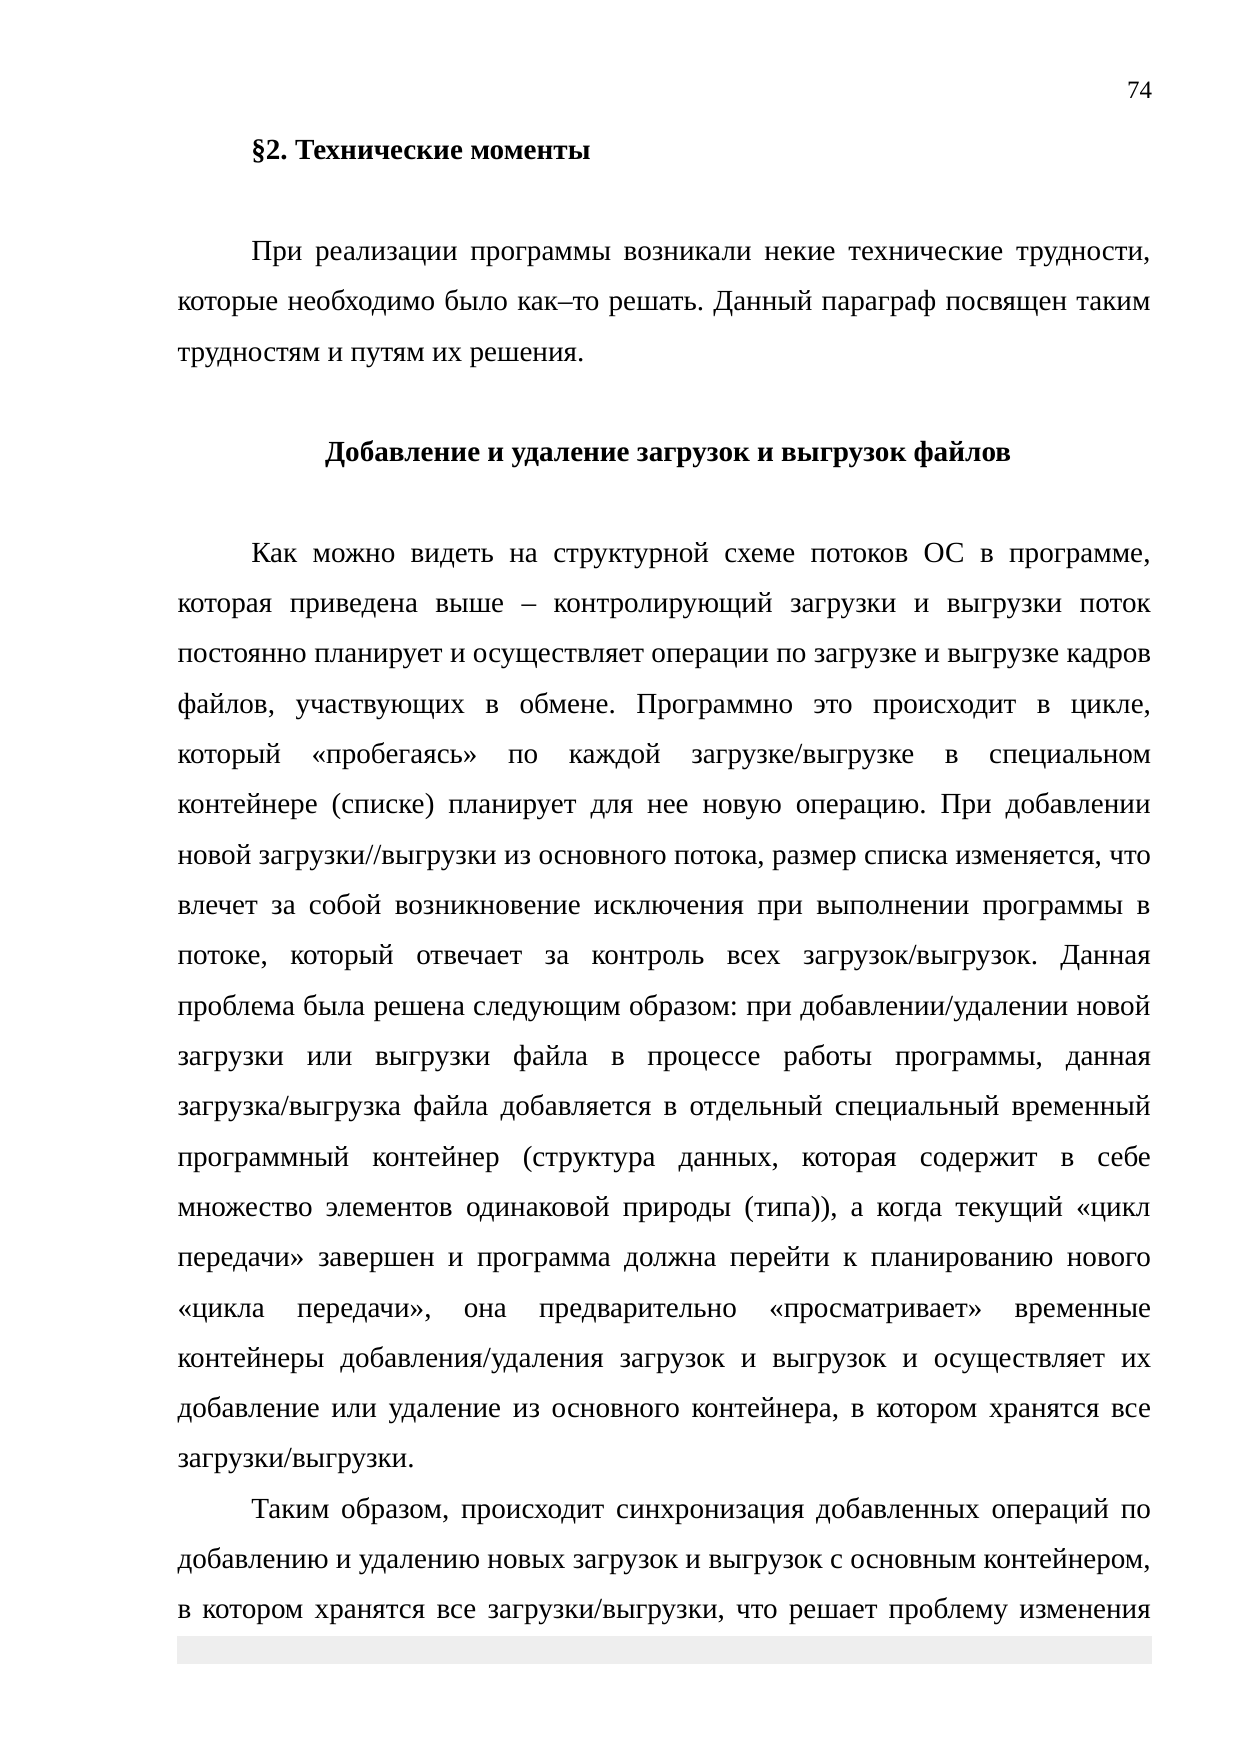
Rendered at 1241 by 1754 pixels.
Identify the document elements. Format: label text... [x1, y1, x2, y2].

text §2. Технические моменты [177, 132, 1152, 166]
text При реализации программы возникали некие технические трудности, которые необходимо было как–то решать. Данный параграф посвящен таким трудностям и путям их решения. [177, 233, 1152, 367]
text Таким образом, происходит синхронизация добавленных операций по добавлению и удалению новых загрузок и выгрузок с основным контейнером, в котором хранятся все загрузки/выгрузки, что решает проблему изменения [177, 1491, 1152, 1625]
text Добавление и удаление загрузок и выгрузок файлов [177, 434, 1152, 468]
text Как можно видеть на структурной схеме потоков ОС в программе, которая приведена выше – контролирующий загрузки и выгрузки поток постоянно планирует и осуществляет операции по загрузке и выгрузке кадров файлов, участвующих в обмене. Программно это происходит в цикле, который «пробегаясь» по каждой загрузке/выгрузке в специальном контейнере (списке) планирует для нее новую операцию. При добавлении новой загрузки//выгрузки из основного потока, размер списка изменяется, что влечет за собой возникновение исключения при выполнении программы в потоке, который отвечает за контроль всех загрузок/выгрузок. Данная проблема была решена следующим образом: при добавлении/удалении новой загрузки или выгрузки файла в процессе работы программы, данная загрузка/выгрузка файла добавляется в отдельный специальный временный программный контейнер (структура данных, которая содержит в себе множество элементов одинаковой природы (типа)), а когда текущий «цикл передачи» завершен и программа должна перейти к планированию нового «цикла передачи», она предварительно «просматривает» временные контейнеры добавления/удаления загрузок и выгрузок и осуществляет их добавление или удаление из основного контейнера, в котором хранятся все загрузки/выгрузки. [177, 535, 1152, 1474]
